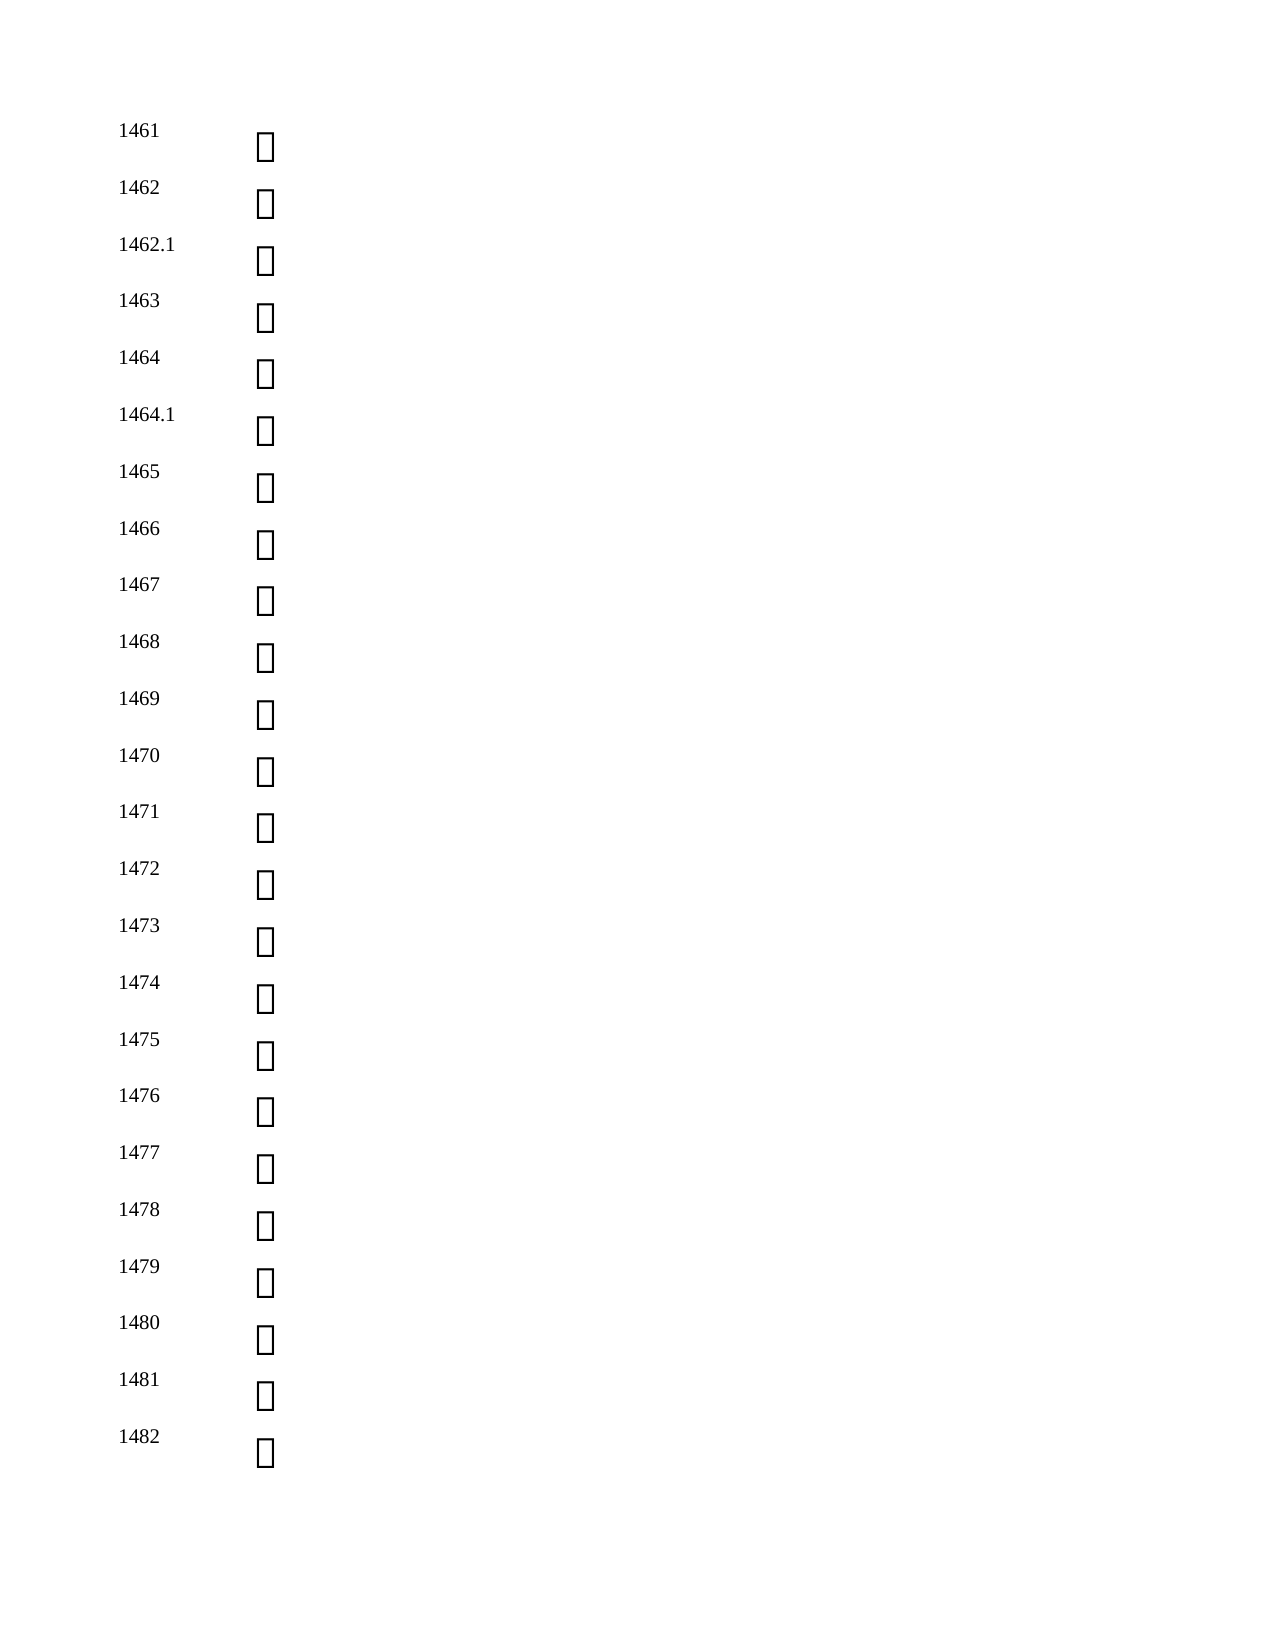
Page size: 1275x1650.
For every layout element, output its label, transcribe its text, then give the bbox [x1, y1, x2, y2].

table_cell 1481 [118, 1367, 253, 1424]
table_cell 1463 [118, 289, 253, 345]
table_cell 1470 [118, 743, 253, 799]
table_cell 𒰱 [253, 629, 466, 686]
table_cell 1473 [118, 913, 253, 970]
table_cell 1482 [118, 1424, 253, 1481]
table_cell 𒰰 [253, 572, 466, 629]
table_cell 1475 [118, 1026, 253, 1083]
table_cell 1478 [118, 1197, 253, 1253]
table_cell 𒰪 [253, 232, 466, 288]
table_cell 𒰭 [253, 402, 466, 459]
table_cell 1472 [118, 856, 253, 913]
table_cell 𒰮 [253, 459, 466, 516]
table_cell 𒰽 [253, 1310, 466, 1367]
table_cell 1464.1 [118, 402, 253, 459]
table_cell 𒰩 [253, 175, 466, 232]
table_cell 𒰳 [253, 743, 466, 799]
table_cell 1474 [118, 970, 253, 1026]
table_cell 𒰵 [253, 856, 466, 913]
table_cell 𒰺 [253, 1140, 466, 1197]
table_cell 1477 [118, 1140, 253, 1197]
table_cell 1466 [118, 516, 253, 572]
table_cell 𒰨 [253, 118, 466, 175]
table_cell 1462.1 [118, 232, 253, 288]
table_cell 𒰲 [253, 686, 466, 743]
table_cell 1465 [118, 459, 253, 516]
table_cell 𒰿 [253, 1424, 466, 1481]
table_cell 𒰶 [253, 913, 466, 970]
table_cell 𒰫 [253, 289, 466, 345]
table_cell 1480 [118, 1310, 253, 1367]
table_cell 1479 [118, 1254, 253, 1310]
table_cell 𒰻 [253, 1197, 466, 1253]
table_cell 𒰷 [253, 970, 466, 1026]
table_cell 1469 [118, 686, 253, 743]
table_cell 𒰴 [253, 799, 466, 856]
table_cell 1461 [118, 118, 253, 175]
table_cell 𒰾 [253, 1367, 466, 1424]
table_cell 1476 [118, 1083, 253, 1140]
table_cell 1468 [118, 629, 253, 686]
table_cell 1462 [118, 175, 253, 232]
table_cell 1471 [118, 799, 253, 856]
table_cell 𒰸 [253, 1026, 466, 1083]
table_cell 1467 [118, 572, 253, 629]
table_cell 𒰯 [253, 516, 466, 572]
table_cell 𒰼 [253, 1254, 466, 1310]
table_cell 𒰹 [253, 1083, 466, 1140]
table_cell 1464 [118, 345, 253, 402]
table_cell 𒰬 [253, 345, 466, 402]
